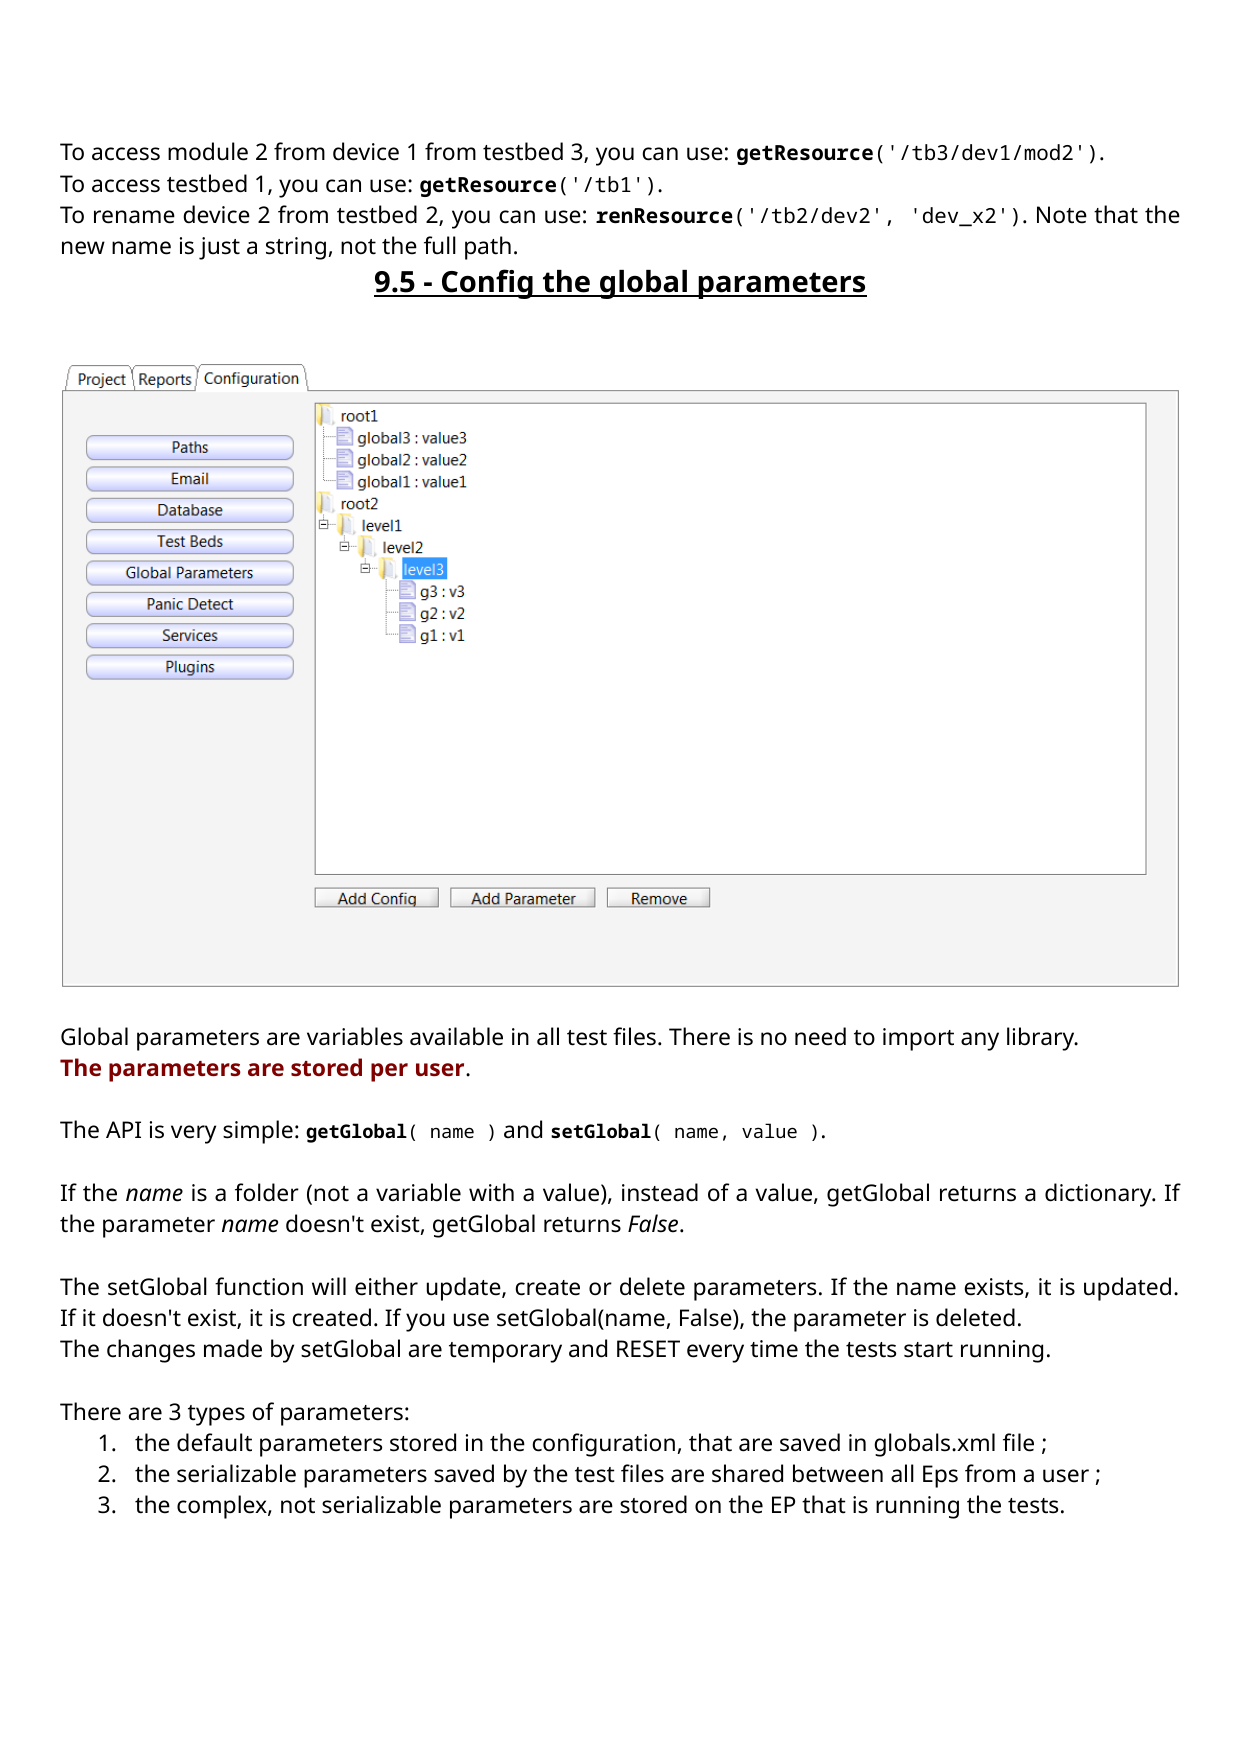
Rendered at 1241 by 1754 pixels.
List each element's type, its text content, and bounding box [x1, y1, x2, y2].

list the complex, not serializable parameters are stored on the EP that is running the tests. [97, 1489, 1181, 1521]
text 9.5 - Config the global parameters [60, 261, 1181, 301]
text To rename device 2 from testbed 2, you can use: renResource('/tb2/dev2', 'dev_x2'). Note that the new name is just a string, not the full path. [60, 199, 1181, 261]
picture [60, 363, 1181, 990]
text To access module 2 from device 1 from testbed 3, you can use: getResource('/tb3/dev1/mod2'). [60, 136, 1181, 167]
list the serializable parameters saved by the test files are shared between all Eps from a user ; [97, 1458, 1181, 1489]
list the default parameters stored in the configuration, that are saved in globals.xml file ; [97, 1427, 1181, 1458]
text If the name is a folder (not a variable with a value), instead of a value, getGlobal returns a dictionary. If the parameter name doesn't exist, getGlobal returns False. [60, 1177, 1181, 1239]
text The changes made by setGlobal are temporary and RESET every time the tests start running. [60, 1333, 1181, 1364]
text To access testbed 1, you can use: getResource('/tb1'). [60, 167, 1181, 199]
text There are 3 types of parameters: [60, 1396, 1181, 1427]
text The parameters are stored per user. [60, 1052, 1181, 1083]
text The API is very simple: getGlobal( name ) and setGlobal( name, value ). [60, 1114, 1181, 1146]
text The setGlobal function will either update, create or delete parameters. If the name exists, it is updated. If it doesn't exist, it is created. If you use setGlobal(name, False), the parameter is deleted. [60, 1271, 1181, 1333]
text Global parameters are variables available in all test files. There is no need to import any library. [60, 1021, 1181, 1052]
